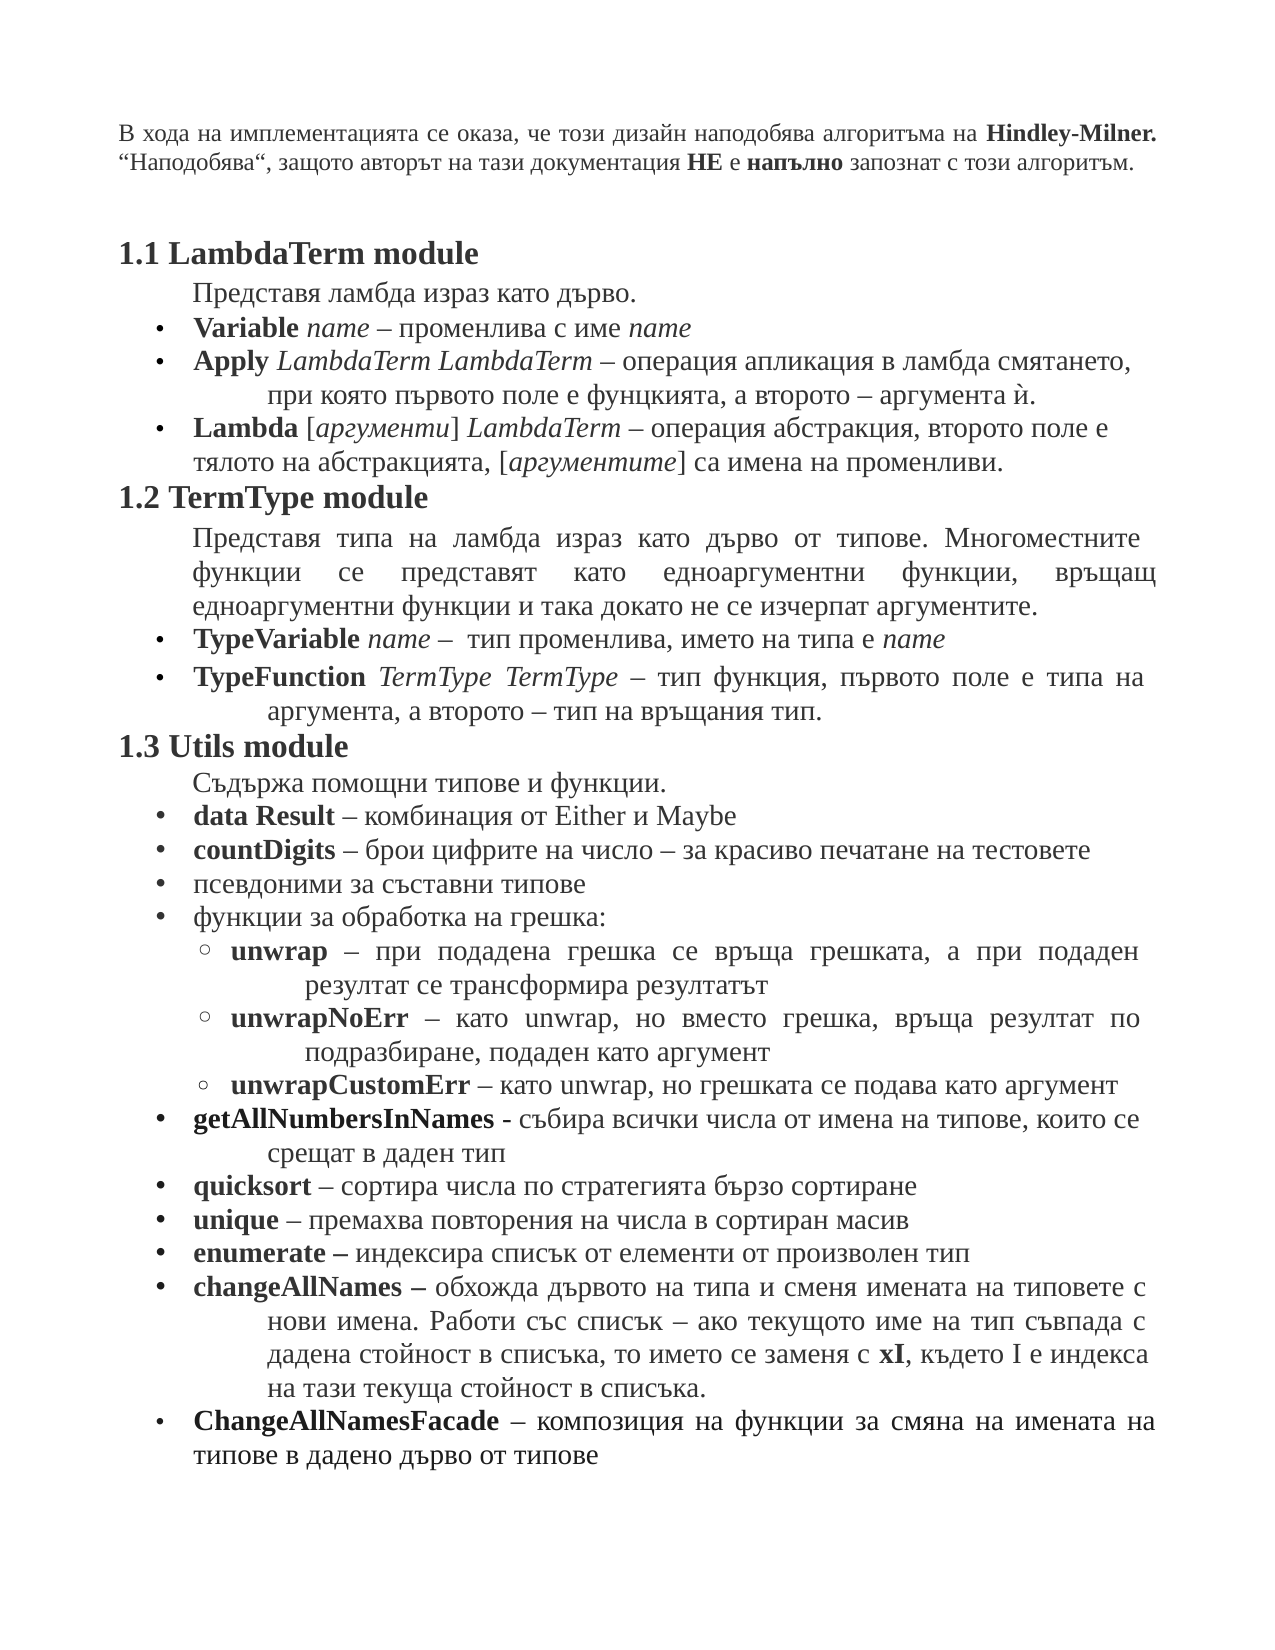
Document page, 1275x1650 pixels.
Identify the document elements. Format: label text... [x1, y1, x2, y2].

text Представя типа на ламбда израз като дърво от типове. Многоместните функции се представят като едноаргументни функции, връщащ едноаргументни функции и така докато не се изчерпат аргументите. [118, 516, 1157, 621]
list Apply LambdaTerm LambdaTerm – операция апликация в ламбда смятането, при която първото поле е фунцкията, а второто – аргумента ѝ. [156, 343, 1157, 410]
list функции за обработка на грешка: [156, 899, 1157, 933]
list псевдоними за съставни типове [156, 866, 1157, 899]
text 1.2 TermType module [118, 477, 1157, 516]
list unwrapCustomErr – като unwrap, но грешката се подава като аргумент [193, 1067, 1157, 1101]
list TypeFunction TermType TermType – тип функция, първото поле е типа на аргумента, а второто – тип на връщания тип. [156, 655, 1157, 727]
list getAllNumbersInNames - събира всички числа от имена на типове, които се срещат в даден тип [156, 1101, 1157, 1168]
list quicksort – сортира числа по стратегията бързо сортиране [156, 1168, 1157, 1202]
list enumerate – индексира списък от елементи от произволен тип [156, 1236, 1157, 1269]
text 1.3 Utils module [118, 727, 1157, 765]
text Представя ламбда израз като дърво. [118, 271, 1157, 310]
list changeAllNames – обхожда дървото на типа и сменя имената на типовете с нови имена. Работи със списък – ако текущото име на тип съвпада с дадена стойност в списъка, то името се заменя с хI, където I е индекса на тази текуща стойност в списъка. [156, 1269, 1157, 1403]
list Lambda [аргументи] LambdaTerm – операция абстракция, второто поле е тялото на абстракцията, [аргументите] са имена на променливи. [156, 410, 1157, 477]
text Съдържа помощни типове и функции. [118, 765, 1157, 798]
text 1.1 LambdaTerm module [118, 233, 1157, 271]
list Variable name – променлива с име name [156, 310, 1157, 343]
list countDigits – брои цифрите на число – за красиво печатане на тестовете [156, 832, 1157, 866]
text В хода на имплементацията се оказа, че този дизайн наподобява алгоритъма на Hindley-Milner. “Наподобява“, защото авторът на тази документация НЕ е напълно запознат с този алгоритъм. [118, 118, 1157, 176]
list unique – премахва повторения на числа в сортиран масив [156, 1202, 1157, 1236]
list ChangeAllNamesFacade – композиция на функции за смяна на имената на типове в дадено дърво от типове [156, 1403, 1157, 1471]
list unwrap – при подадена грешка се връща грешката, а при подаден резултат се трансформира резултатът [193, 933, 1157, 1000]
list unwrapNoErr – като unwrap, но вместо грешка, връща резултат по подразбиране, подаден като аргумент [193, 1000, 1157, 1067]
list TypeVariable name – тип променлива, името на типа е name [156, 621, 1157, 655]
list data Result – комбинация от Either и Maybe [156, 798, 1157, 832]
